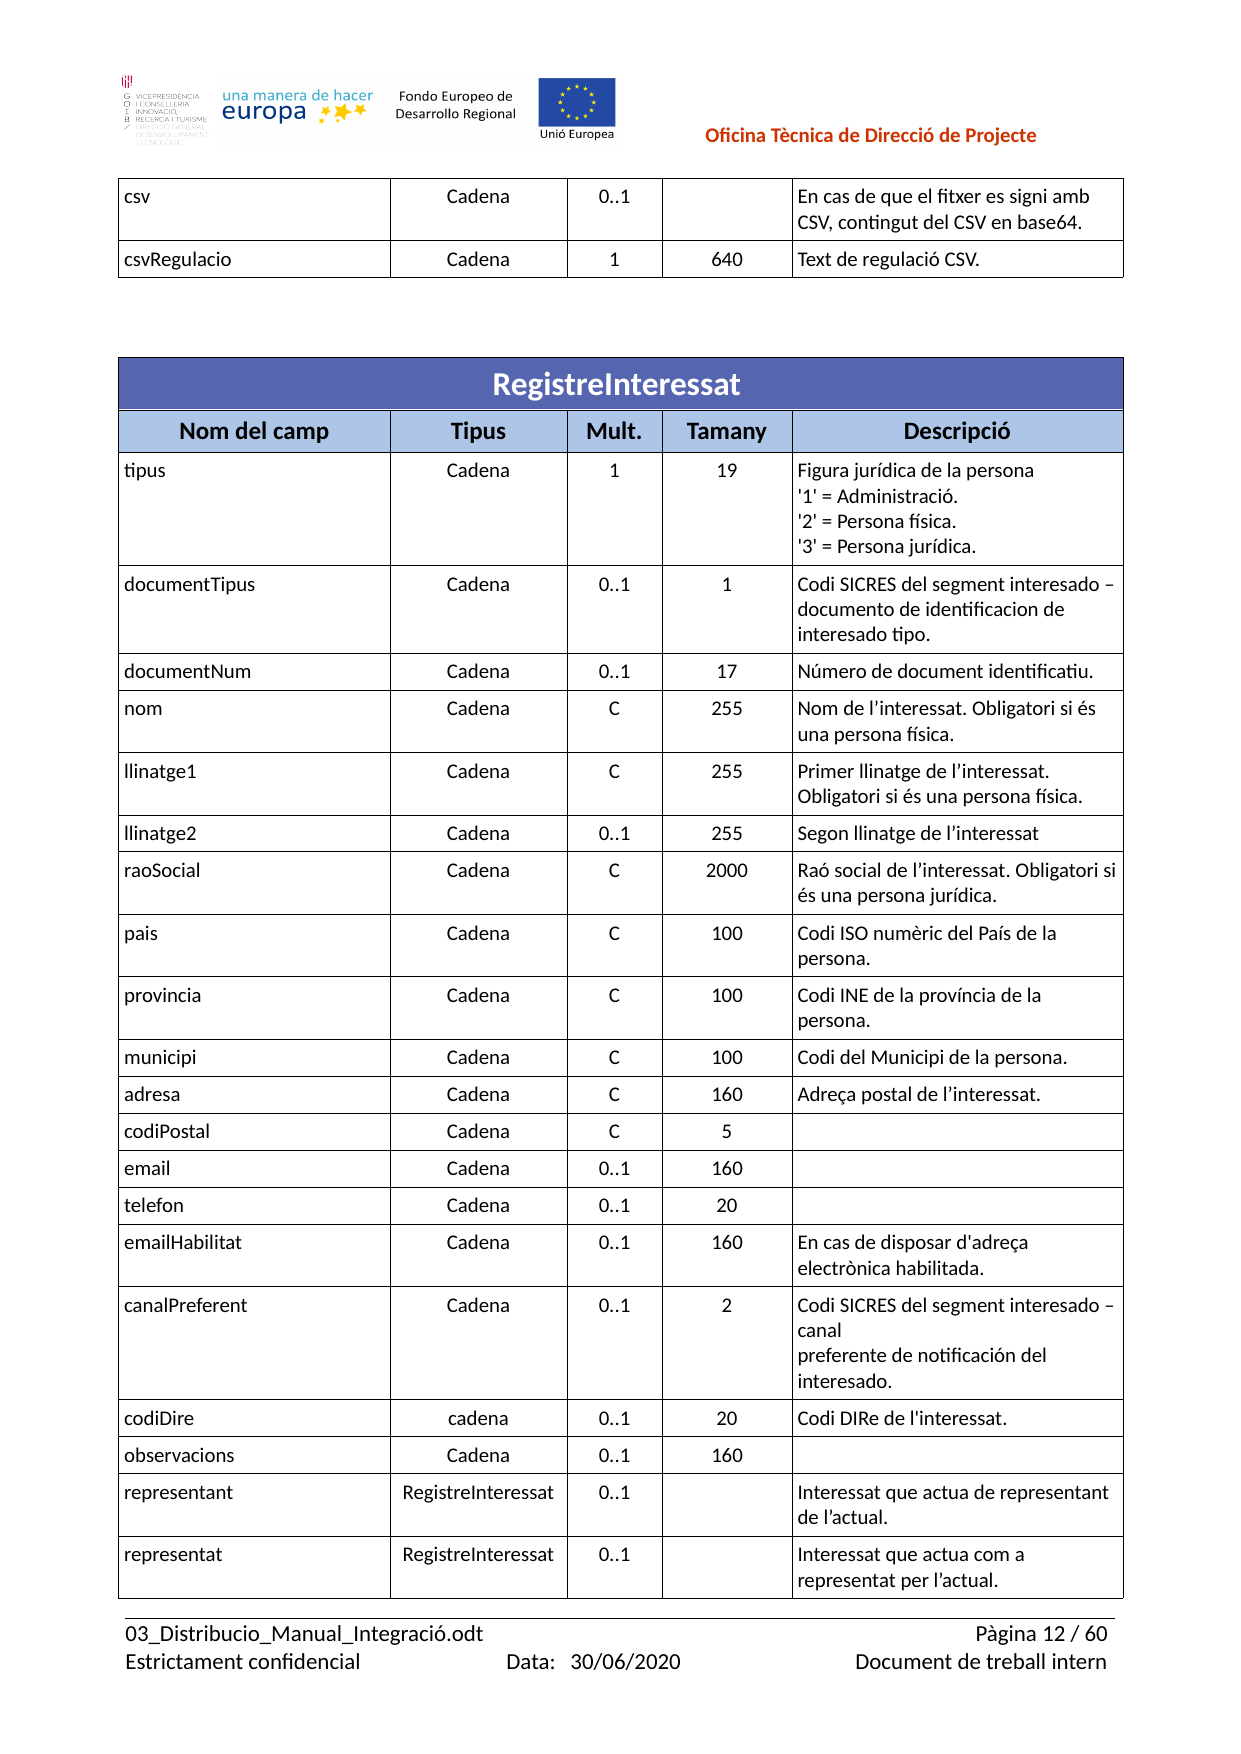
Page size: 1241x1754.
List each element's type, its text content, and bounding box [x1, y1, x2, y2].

table_cell Cadena [391, 566, 567, 653]
table_cell 255 [663, 691, 792, 752]
table_cell nom [119, 691, 390, 752]
table_cell llinatge1 [119, 753, 390, 814]
table_cell 0..1 [568, 1287, 662, 1399]
table_cell 20 [663, 1188, 792, 1223]
table_cell 100 [663, 977, 792, 1039]
table_cell RegistreInteressat [391, 1474, 567, 1536]
table_cell documentNum [119, 654, 390, 690]
table_cell 0..1 [568, 1188, 662, 1223]
table_cell Número de document identificatiu. [793, 654, 1123, 690]
table_cell Figura jurídica de la persona '1' = Administració. '2' = Persona física. '3' = Persona jurídica. [793, 453, 1123, 565]
table_cell Codi INE de la província de la persona. [793, 977, 1123, 1039]
table_cell 19 [663, 453, 792, 565]
table_cell Codi DIRe de l'interessat. [793, 1400, 1123, 1436]
table_cell 0..1 [568, 179, 662, 240]
table_cell 255 [663, 816, 792, 851]
table_cell RegistreInteressat [391, 1537, 567, 1598]
table_cell 2000 [663, 852, 792, 914]
table_cell Interessat que actua com a representat per l’actual. [793, 1537, 1123, 1598]
table_cell pais [119, 915, 390, 976]
table_cell En cas de que el fitxer es signi amb CSV, contingut del CSV en base64. [793, 179, 1123, 240]
table_cell representat [119, 1537, 390, 1598]
table_cell 2 [663, 1287, 792, 1399]
table_cell 0..1 [568, 1537, 662, 1598]
table_cell [793, 1151, 1123, 1187]
table_cell cadena [391, 1400, 567, 1436]
table_cell [663, 1537, 792, 1598]
table_cell C [568, 977, 662, 1039]
table_cell raoSocial [119, 852, 390, 914]
table_cell Cadena [391, 691, 567, 752]
table_cell En cas de disposar d'adreça electrònica habilitada. [793, 1225, 1123, 1286]
table_cell Cadena [391, 1077, 567, 1113]
table_cell 160 [663, 1151, 792, 1187]
table_cell Interessat que actua de representant de l’actual. [793, 1474, 1123, 1536]
table_cell csvRegulacio [119, 241, 390, 277]
table_cell Cadena [391, 453, 567, 565]
table_cell Cadena [391, 915, 567, 976]
table_cell codiDire [119, 1400, 390, 1436]
table_header RegistreInteressat [119, 358, 1123, 409]
table_cell Codi ISO numèric del País de la persona. [793, 915, 1123, 976]
table_cell Mult. [568, 411, 662, 452]
table_cell Cadena [391, 852, 567, 914]
table_cell Cadena [391, 1287, 567, 1399]
table_cell 0..1 [568, 1474, 662, 1536]
table_cell C [568, 1077, 662, 1113]
table_cell Codi SICRES del segment interesado – documento de identificacion de interesado tipo. [793, 566, 1123, 653]
table_cell Tamany [663, 411, 792, 452]
table_cell telefon [119, 1188, 390, 1223]
table_cell Cadena [391, 753, 567, 814]
table_cell Nom del camp [119, 411, 390, 452]
table_cell codiPostal [119, 1114, 390, 1149]
table_cell Cadena [391, 1040, 567, 1076]
table_cell observacions [119, 1437, 390, 1473]
table_cell 160 [663, 1077, 792, 1113]
table_cell Cadena [391, 179, 567, 240]
table_cell 0..1 [568, 1225, 662, 1286]
table_cell 100 [663, 1040, 792, 1076]
table_cell Segon llinatge de l’interessat [793, 816, 1123, 851]
table_cell documentTipus [119, 566, 390, 653]
table_cell C [568, 753, 662, 814]
table_cell Text de regulació CSV. [793, 241, 1123, 277]
table_cell llinatge2 [119, 816, 390, 851]
table_cell C [568, 1114, 662, 1149]
table_cell 640 [663, 241, 792, 277]
table_cell Cadena [391, 1188, 567, 1223]
table_cell 1 [568, 241, 662, 277]
table_cell Cadena [391, 977, 567, 1039]
table_cell csv [119, 179, 390, 240]
table_cell tipus [119, 453, 390, 565]
table_cell [663, 179, 792, 240]
table_cell C [568, 1040, 662, 1076]
table_cell [663, 1474, 792, 1536]
table_cell 0..1 [568, 1437, 662, 1473]
table_cell email [119, 1151, 390, 1187]
table_cell canalPreferent [119, 1287, 390, 1399]
table_cell [793, 1114, 1123, 1149]
picture [219, 73, 621, 147]
table_cell 5 [663, 1114, 792, 1149]
table_cell Adreça postal de l’interessat. [793, 1077, 1123, 1113]
table_cell C [568, 691, 662, 752]
table_cell Cadena [391, 1437, 567, 1473]
table_cell Nom de l’interessat. Obligatori si és una persona física. [793, 691, 1123, 752]
table_cell Codi SICRES del segment interesado – canal preferente de notificación del interesado. [793, 1287, 1123, 1399]
table_cell 1 [663, 566, 792, 653]
table_cell adresa [119, 1077, 390, 1113]
table_cell Cadena [391, 1225, 567, 1286]
table_cell C [568, 915, 662, 976]
table_cell Cadena [391, 241, 567, 277]
table_cell [793, 1188, 1123, 1223]
table_cell emailHabilitat [119, 1225, 390, 1286]
table_cell 0..1 [568, 654, 662, 690]
table_cell 0..1 [568, 1151, 662, 1187]
table_cell [793, 1437, 1123, 1473]
table_cell 100 [663, 915, 792, 976]
table_cell 20 [663, 1400, 792, 1436]
table_cell 160 [663, 1225, 792, 1286]
table_cell Cadena [391, 816, 567, 851]
table_cell 0..1 [568, 1400, 662, 1436]
table_cell representant [119, 1474, 390, 1536]
table_cell Codi del Municipi de la persona. [793, 1040, 1123, 1076]
table_cell provincia [119, 977, 390, 1039]
table_cell 255 [663, 753, 792, 814]
table_cell Cadena [391, 1151, 567, 1187]
picture [118, 73, 213, 147]
table_cell 1 [568, 453, 662, 565]
table_cell C [568, 852, 662, 914]
table_cell Tipus [391, 411, 567, 452]
table_cell 160 [663, 1437, 792, 1473]
table_cell Descripció [793, 411, 1123, 452]
table_cell 17 [663, 654, 792, 690]
table_cell 0..1 [568, 566, 662, 653]
table_cell Raó social de l’interessat. Obligatori si és una persona jurídica. [793, 852, 1123, 914]
table_cell 0..1 [568, 816, 662, 851]
table_cell Cadena [391, 654, 567, 690]
table_cell Primer llinatge de l’interessat. Obligatori si és una persona física. [793, 753, 1123, 814]
table_cell Cadena [391, 1114, 567, 1149]
table_cell municipi [119, 1040, 390, 1076]
